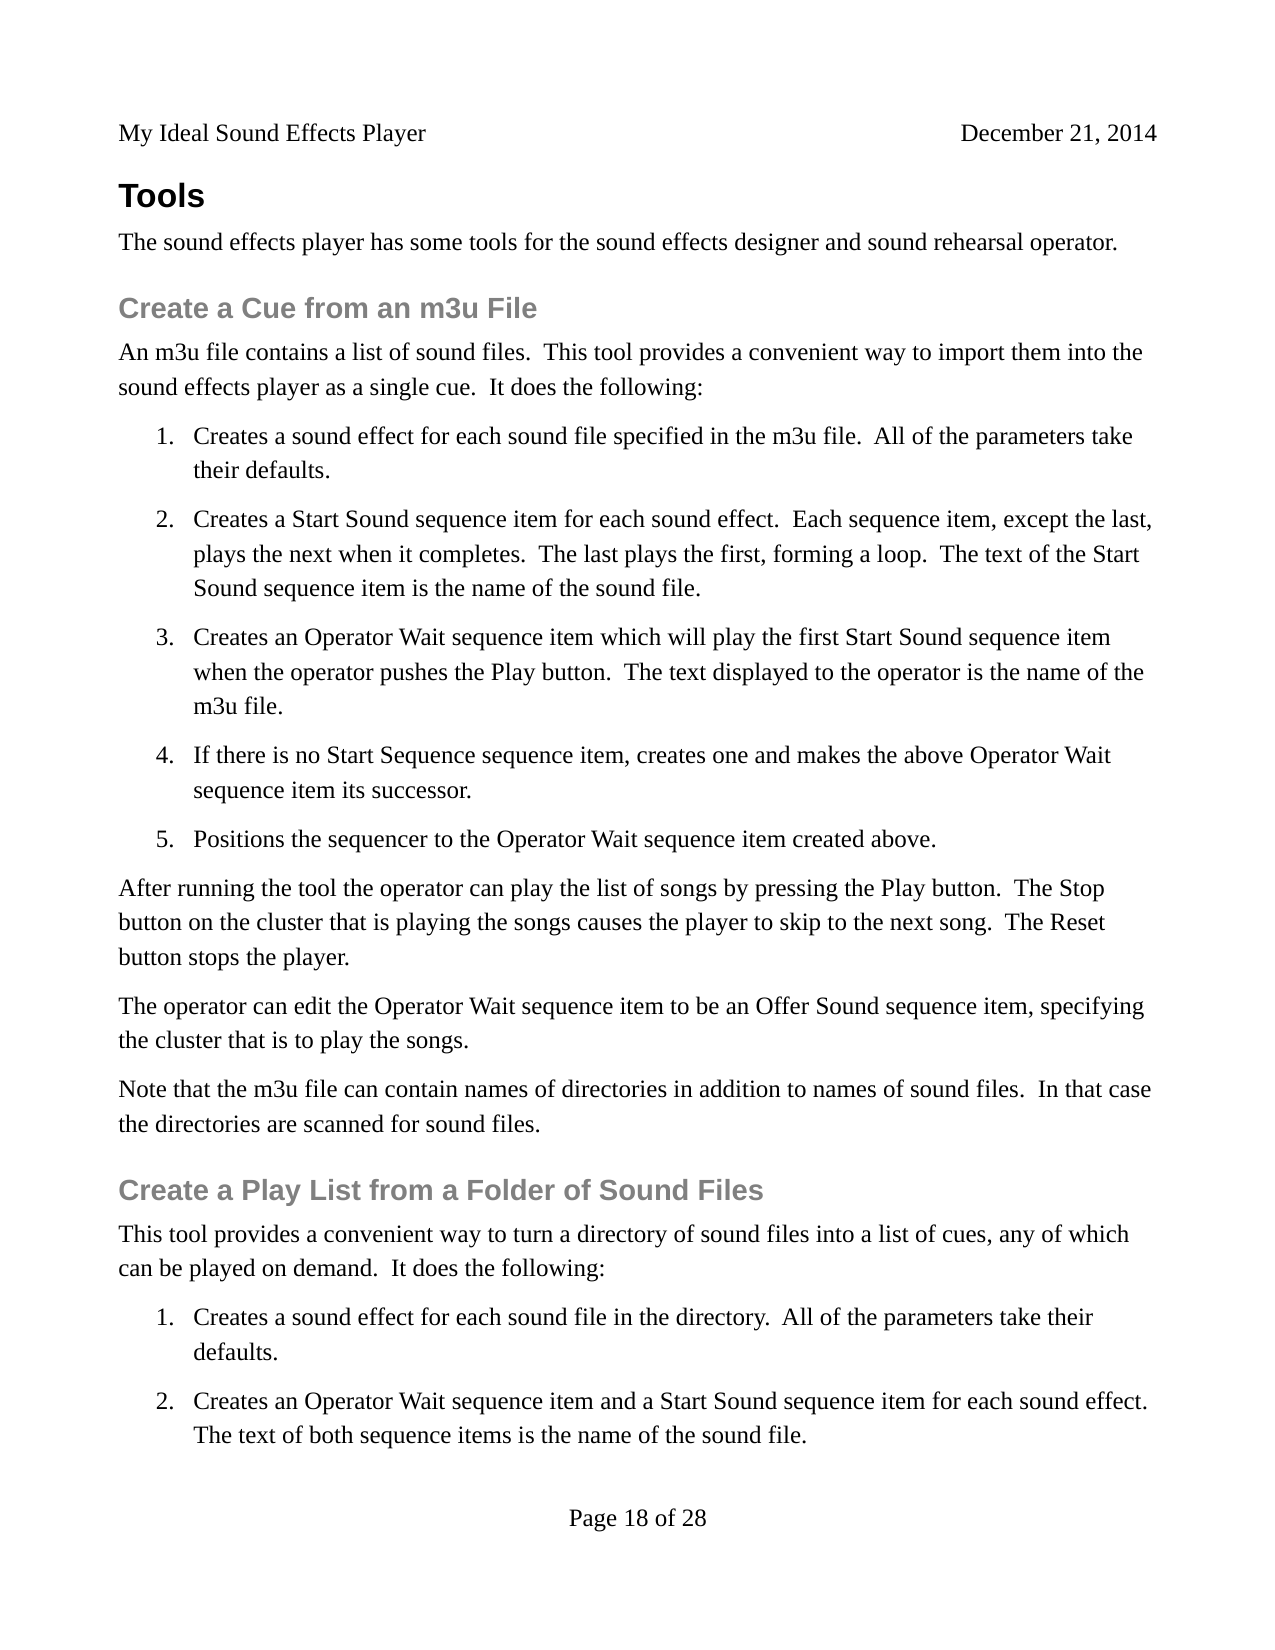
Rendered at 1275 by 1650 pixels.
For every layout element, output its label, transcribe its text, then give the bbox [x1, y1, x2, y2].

list Creates a Start Sound sequence item for each sound effect. Each sequence item, except the last, plays the next when it completes. The last plays the first, forming a loop. The text of the Start Sound sequence item is the name of the sound file. [156, 504, 1157, 602]
text The sound effects player has some tools for the sound effects designer and sound rehearsal operator. [118, 227, 1157, 256]
text This tool provides a convenient way to turn a directory of sound files into a list of cues, any of which can be played on demand. It does the following: [118, 1219, 1157, 1282]
list Creates a sound effect for each sound file in the directory. All of the parameters take their defaults. [156, 1302, 1157, 1365]
list Creates a sound effect for each sound file specified in the m3u file. All of the parameters take their defaults. [156, 421, 1157, 484]
list Creates an Operator Wait sequence item which will play the first Start Sound sequence item when the operator pushes the Play button. The text displayed to the operator is the name of the m3u file. [156, 622, 1157, 720]
subtitle Create a Play List from a Folder of Sound Files [118, 1173, 1157, 1206]
text An m3u file contains a list of sound files. This tool provides a convenient way to import them into the sound effects player as a single cue. It does the following: [118, 337, 1157, 400]
list Positions the sequencer to the Operator Wait sequence item created above. [156, 824, 1157, 853]
list Creates an Operator Wait sequence item and a Start Sound sequence item for each sound effect. The text of both sequence items is the name of the sound file. [156, 1386, 1157, 1449]
text The operator can edit the Operator Wait sequence item to be an Offer Sound sequence item, specifying the cluster that is to play the songs. [118, 991, 1157, 1054]
subtitle Create a Cue from an m3u File [118, 291, 1157, 325]
text After running the tool the operator can play the list of songs by pressing the Play button. The Stop button on the cluster that is playing the songs causes the player to skip to the next song. The Reset button stops the player. [118, 873, 1157, 971]
subtitle Tools [118, 176, 1157, 215]
text Note that the m3u file can contain names of directories in addition to names of sound files. In that case the directories are scanned for sound files. [118, 1074, 1157, 1138]
list If there is no Start Sequence sequence item, creates one and makes the above Operator Wait sequence item its successor. [156, 740, 1157, 803]
